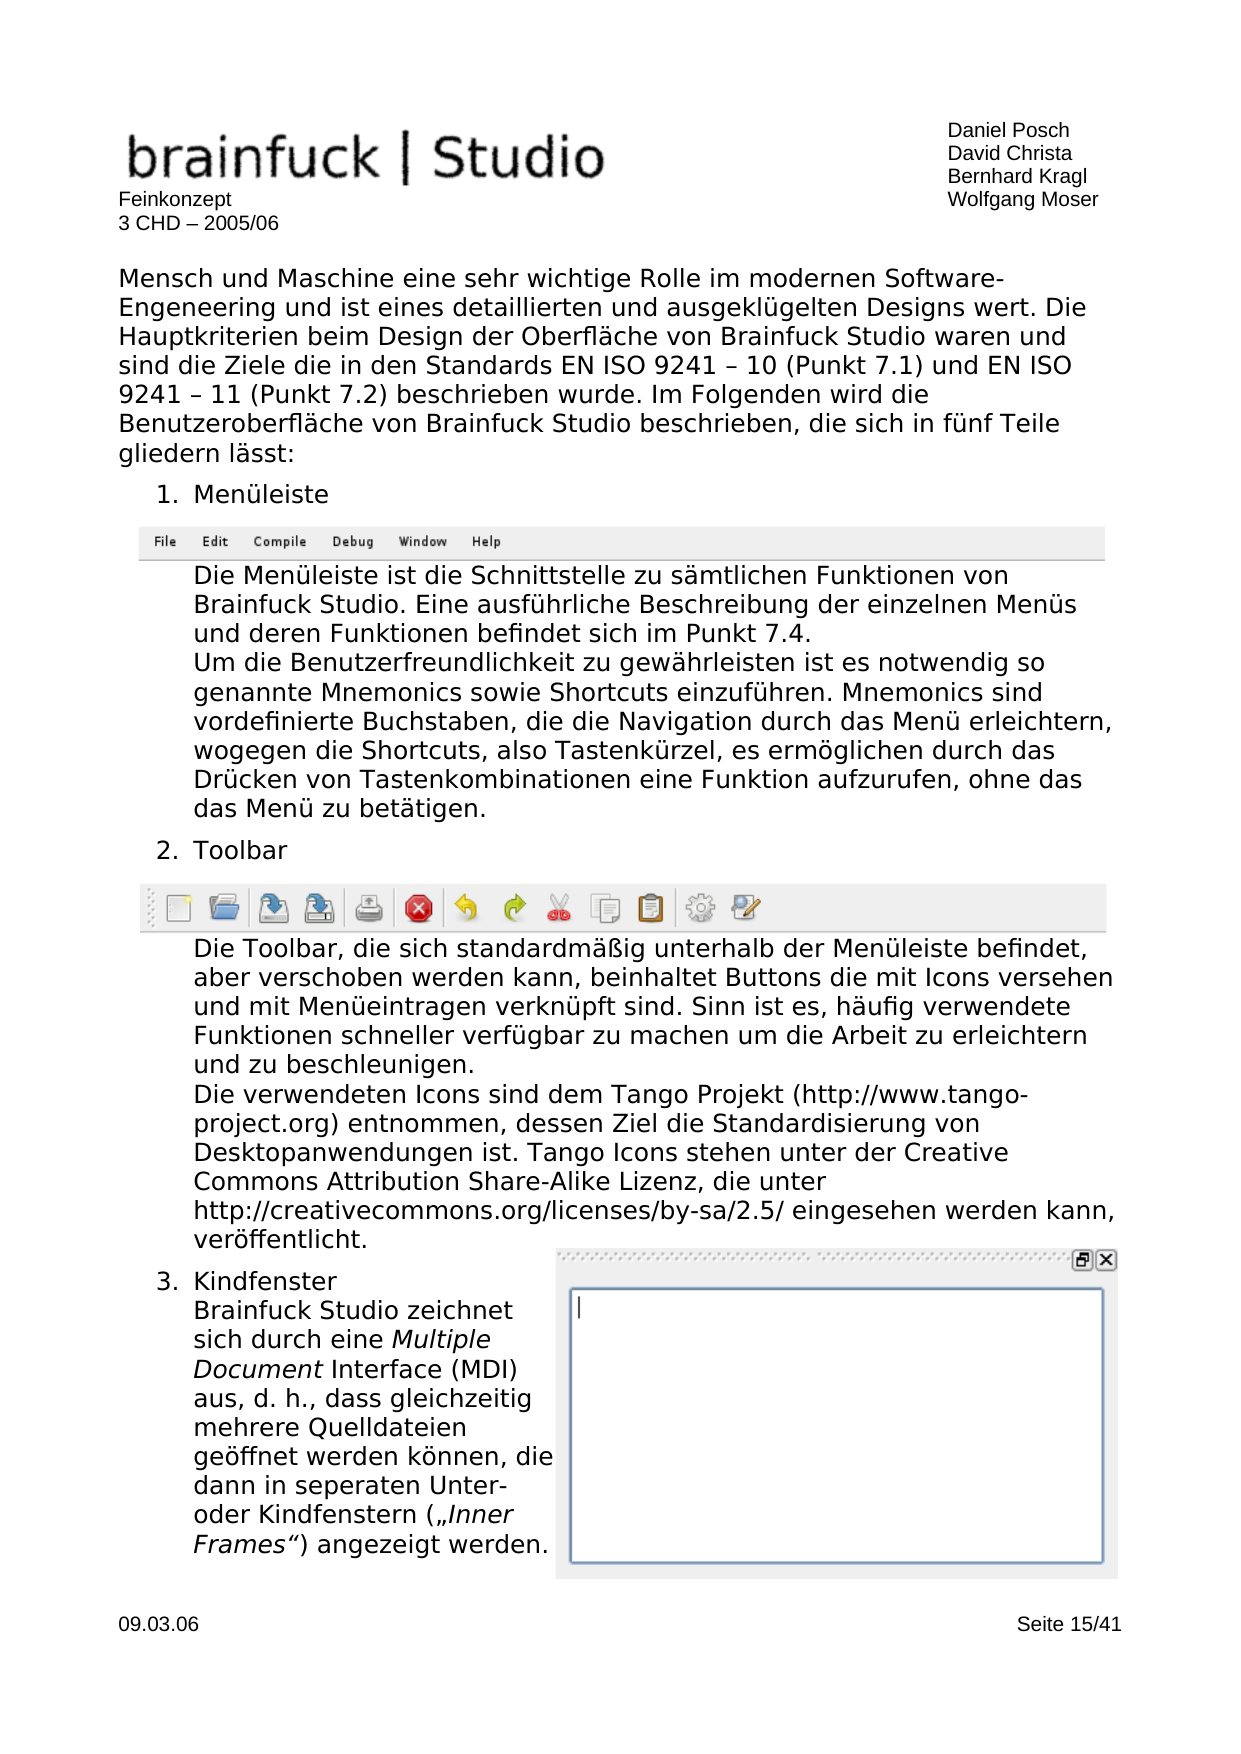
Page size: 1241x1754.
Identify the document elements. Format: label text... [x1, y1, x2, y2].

picture [140, 883, 1107, 934]
text Mensch und Maschine eine sehr wichtige Rolle im modernen Software-Engeneering und ist eines detaillierten und ausgeklügelten Designs wert. Die Hauptkriterien beim Design der Oberfläche von Brainfuck Studio waren und sind die Ziele die in den Standards EN ISO 9241 – 10 (Punkt 7.1) und EN ISO 9241 – 11 (Punkt 7.2) beschrieben wurde. Im Folgenden wird die Benutzeroberfläche von Brainfuck Studio beschrieben, die sich in fünf Teile gliedern lässt: [118, 264, 1122, 468]
picture [138, 526, 1105, 561]
list Kindfenster Brainfuck Studio zeichnet sich durch eine Multiple Document Interface (MDI) aus, d. h., dass gleichzeitig mehrere Quelldateien geöffnet werden können, die dann in seperaten Unter- oder Kindfenstern („Inner Frames“) angezeigt werden. [156, 1267, 555, 1559]
list Toolbar Die Toolbar, die sich standardmäßig unterhalb der Menüleiste befindet, aber verschoben werden kann, beinhaltet Buttons die mit Icons versehen und mit Menüeintragen verknüpft sind. Sinn ist es, häufig verwendete Funktionen schneller verfügbar zu machen um die Arbeit zu erleichtern und zu beschleunigen. Die verwendeten Icons sind dem Tango Projekt (http://www.tango-project.org) entnommen, dessen Ziel die Standardisierung von Desktopanwendungen ist. Tango Icons stehen unter der Creative Commons Attribution Share-Alike Lizenz, die unter http://creativecommons.org/licenses/by-sa/2.5/ eingesehen werden kann, veröffentlicht. [156, 836, 1122, 1255]
picture [118, 118, 609, 187]
picture [555, 1248, 1119, 1579]
list Menüleiste Die Menüleiste ist die Schnittstelle zu sämtlichen Funktionen von Brainfuck Studio. Eine ausführliche Beschreibung der einzelnen Menüs und deren Funktionen befindet sich im Punkt 7.4. Um die Benutzerfreundlichkeit zu gewährleisten ist es notwendig so genannte Mnemonics sowie Shortcuts einzuführen. Mnemonics sind vordefinierte Buchstaben, die die Navigation durch das Menü erleichtern, wogegen die Shortcuts, also Tastenkürzel, es ermöglichen durch das Drücken von Tastenkombinationen eine Funktion aufzurufen, ohne das das Menü zu betätigen. [156, 480, 1122, 823]
